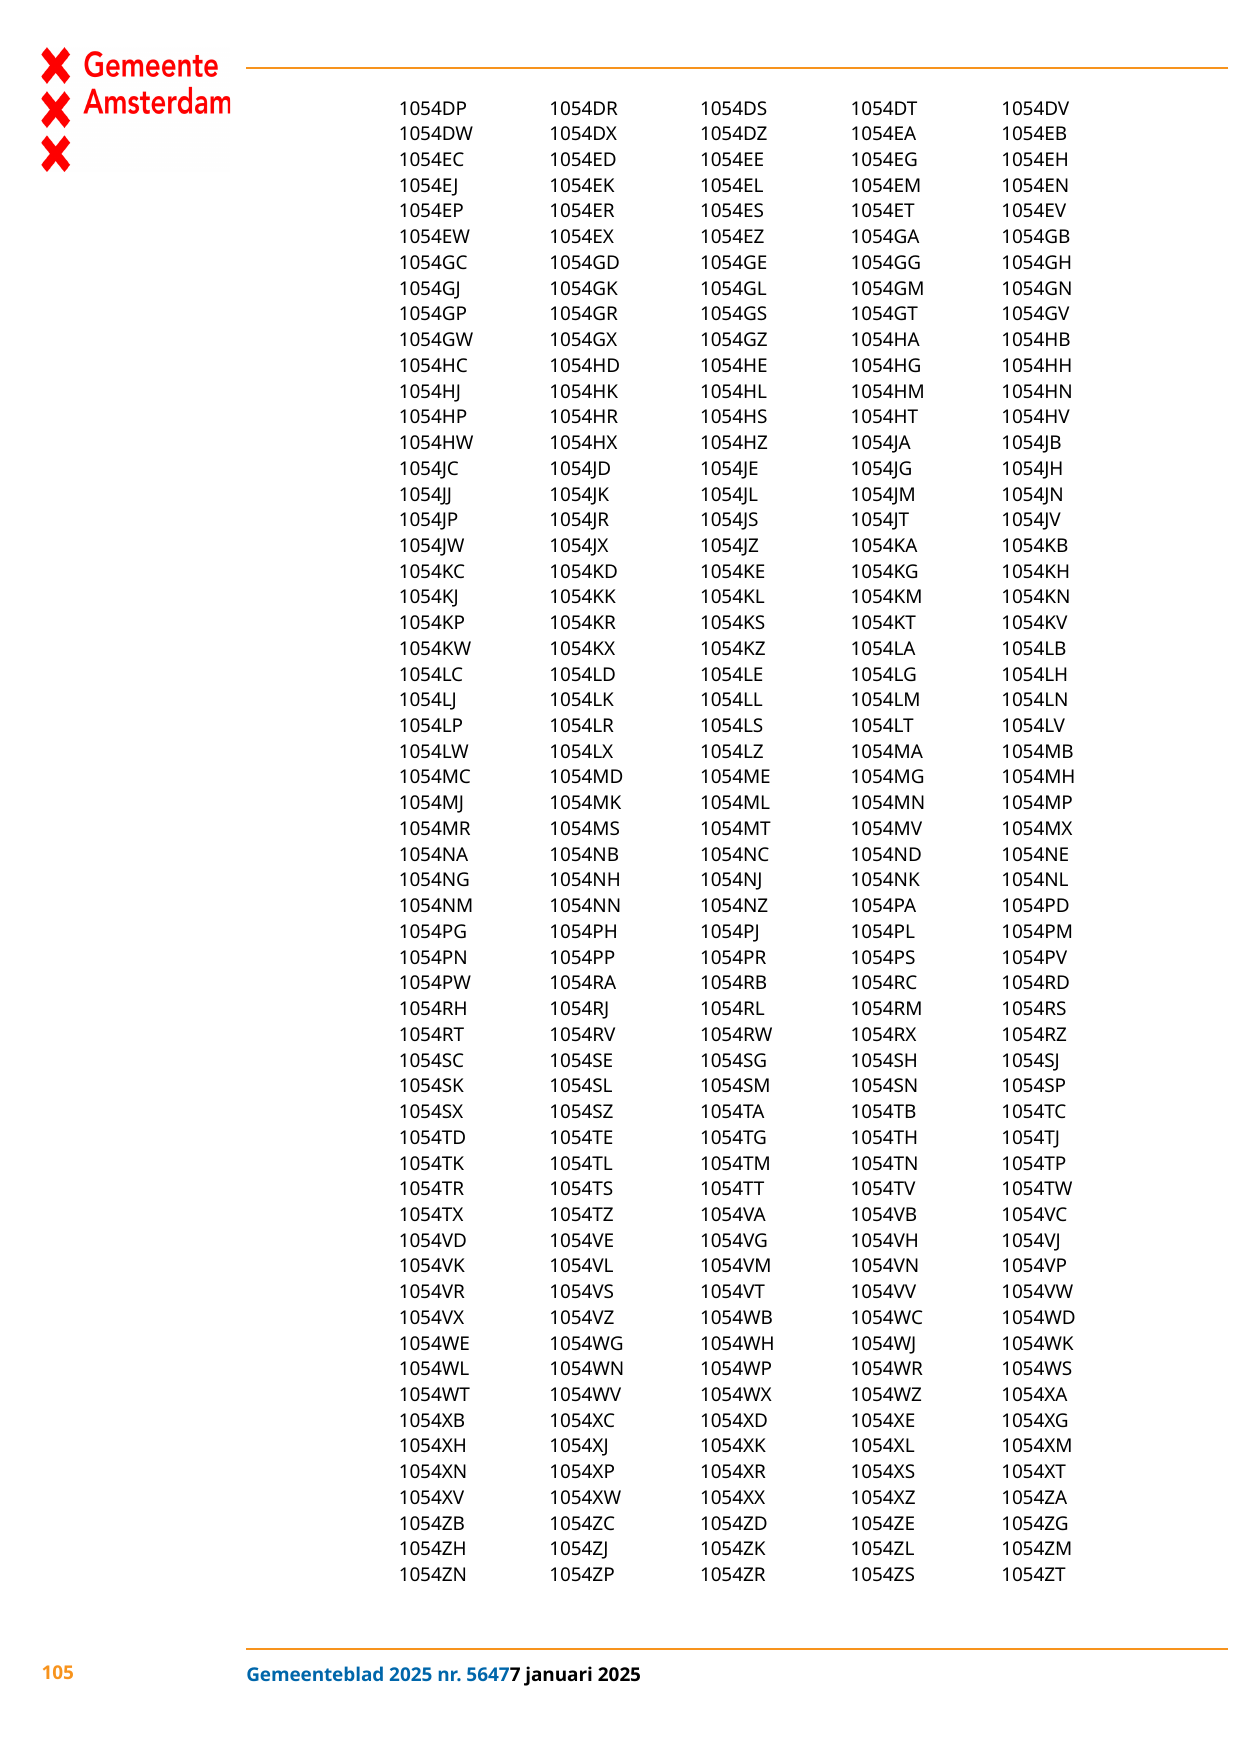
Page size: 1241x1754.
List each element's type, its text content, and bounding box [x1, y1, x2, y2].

table_cell 1054LS [700, 712, 850, 738]
table_cell 1054NL [1001, 867, 1152, 892]
table_cell [248, 506, 398, 532]
table_cell 1054TT [700, 1175, 850, 1201]
table_cell 1054TR [399, 1175, 549, 1201]
table_cell 1054MC [399, 764, 549, 789]
table_cell 1054RX [850, 1021, 1001, 1047]
table_cell [248, 429, 398, 455]
table_cell 1054XM [1001, 1433, 1152, 1458]
table_cell 1054MD [549, 764, 700, 789]
table_cell 1054GZ [700, 326, 850, 352]
table_cell 1054GM [850, 275, 1001, 301]
table_cell 1054VX [399, 1304, 549, 1330]
table_cell 1054PA [850, 893, 1001, 918]
table_cell 1054GX [549, 326, 700, 352]
table_cell 1054SH [850, 1047, 1001, 1072]
table_cell 1054HM [850, 378, 1001, 403]
table_cell 1054EH [1001, 146, 1152, 172]
table_cell 1054LV [1001, 712, 1152, 738]
table_cell 1054KC [399, 558, 549, 584]
table_cell [248, 1175, 398, 1201]
table_cell 1054JS [700, 506, 850, 532]
table_cell 1054HH [1001, 352, 1152, 378]
table_cell 1054MA [850, 738, 1001, 764]
table_cell 1054GR [549, 301, 700, 326]
table_cell 1054JK [549, 481, 700, 506]
table_cell 1054HV [1001, 404, 1152, 429]
table_cell 1054WD [1001, 1304, 1152, 1330]
table_cell 1054TA [700, 1098, 850, 1124]
table_cell 1054ES [700, 198, 850, 223]
table_cell [248, 301, 398, 326]
table_cell 1054TN [850, 1150, 1001, 1175]
table_cell 1054ZD [700, 1510, 850, 1536]
table_cell 1054KJ [399, 584, 549, 609]
table_cell [248, 970, 398, 995]
table_cell 1054JA [850, 429, 1001, 455]
table_cell 1054LE [700, 661, 850, 687]
table_cell 1054DT [850, 95, 1001, 121]
table_cell [248, 378, 398, 403]
table_cell 1054RT [399, 1021, 549, 1047]
table_cell 1054PV [1001, 944, 1152, 969]
table_cell 1054KB [1001, 532, 1152, 558]
table_cell 1054DR [549, 95, 700, 121]
table_cell 1054ZP [549, 1561, 700, 1587]
table_cell 1054ZE [850, 1510, 1001, 1536]
table_cell 1054TD [399, 1124, 549, 1150]
table_cell 1054KN [1001, 584, 1152, 609]
table_cell 1054TK [399, 1150, 549, 1175]
table_cell [248, 352, 398, 378]
table_cell 1054ED [549, 146, 700, 172]
table_cell 1054JJ [399, 481, 549, 506]
table_cell 1054JE [700, 455, 850, 481]
table_cell 1054JD [549, 455, 700, 481]
table_cell 1054NB [549, 841, 700, 867]
table_cell 1054LJ [399, 687, 549, 712]
table_cell 1054GV [1001, 301, 1152, 326]
table_cell 1054KP [399, 609, 549, 635]
table_cell 1054RL [700, 995, 850, 1021]
table_cell 1054ZM [1001, 1536, 1152, 1561]
table_cell 1054ZG [1001, 1510, 1152, 1536]
table_cell [248, 1047, 398, 1072]
table_cell 1054HA [850, 326, 1001, 352]
table_cell 1054JV [1001, 506, 1152, 532]
table_cell 1054DW [399, 121, 549, 146]
table_cell 1054VV [850, 1278, 1001, 1304]
table_cell 1054WP [700, 1356, 850, 1381]
table_cell 1054VK [399, 1253, 549, 1278]
table_cell 1054LZ [700, 738, 850, 764]
table_cell 1054WE [399, 1330, 549, 1356]
table_cell 1054TB [850, 1098, 1001, 1124]
table_cell [248, 1484, 398, 1510]
table_cell 1054TZ [549, 1201, 700, 1227]
table_cell 1054RD [1001, 970, 1152, 995]
table_cell 1054LD [549, 661, 700, 687]
table_cell 1054TL [549, 1150, 700, 1175]
table_cell 1054PH [549, 918, 700, 944]
table_cell 1054RA [549, 970, 700, 995]
picture [41, 47, 231, 172]
table_cell 1054PN [399, 944, 549, 969]
table_cell 1054XD [700, 1407, 850, 1433]
table_cell 1054PP [549, 944, 700, 969]
table_cell 1054GS [700, 301, 850, 326]
table_cell [248, 1278, 398, 1304]
table_cell [248, 687, 398, 712]
table_cell 1054EN [1001, 172, 1152, 198]
table_cell 1054WT [399, 1381, 549, 1407]
table_cell 1054KX [549, 635, 700, 661]
table_cell 1054SM [700, 1073, 850, 1098]
table_cell 1054LH [1001, 661, 1152, 687]
table_cell 1054JG [850, 455, 1001, 481]
table_cell 1054HS [700, 404, 850, 429]
table_cell 1054LG [850, 661, 1001, 687]
table_cell 1054KT [850, 609, 1001, 635]
table_cell 1054SN [850, 1073, 1001, 1098]
table_cell 1054KH [1001, 558, 1152, 584]
table_cell 1054ET [850, 198, 1001, 223]
table_cell 1054LR [549, 712, 700, 738]
table_cell 1054SX [399, 1098, 549, 1124]
table_cell 1054NM [399, 893, 549, 918]
table_cell [248, 1356, 398, 1381]
table_cell 1054HN [1001, 378, 1152, 403]
table_cell 1054TX [399, 1201, 549, 1227]
table_cell 1054ZK [700, 1536, 850, 1561]
table_cell 1054KS [700, 609, 850, 635]
table_cell 1054HR [549, 404, 700, 429]
table_cell 1054SP [1001, 1073, 1152, 1098]
table_cell 1054JW [399, 532, 549, 558]
table_cell [248, 918, 398, 944]
table_cell 1054PM [1001, 918, 1152, 944]
table_cell [248, 1407, 398, 1433]
table_cell 1054MT [700, 815, 850, 841]
table_cell 1054XG [1001, 1407, 1152, 1433]
table_cell 1054RW [700, 1021, 850, 1047]
table_cell 1054WN [549, 1356, 700, 1381]
table_cell 1054WX [700, 1381, 850, 1407]
table_cell 1054XC [549, 1407, 700, 1433]
table_cell 1054EB [1001, 121, 1152, 146]
table_cell 1054GT [850, 301, 1001, 326]
table_cell 1054SE [549, 1047, 700, 1072]
table_cell 1054EV [1001, 198, 1152, 223]
table_cell 1054XA [1001, 1381, 1152, 1407]
table_cell [248, 1510, 398, 1536]
table_cell 1054PL [850, 918, 1001, 944]
table_cell 1054LW [399, 738, 549, 764]
table_cell [248, 661, 398, 687]
table_cell [248, 121, 398, 146]
table_cell 1054VW [1001, 1278, 1152, 1304]
table_cell 1054JT [850, 506, 1001, 532]
table_cell 1054JR [549, 506, 700, 532]
table_cell 1054JM [850, 481, 1001, 506]
table_cell 1054RH [399, 995, 549, 1021]
table_cell 1054VE [549, 1227, 700, 1253]
table_cell [248, 893, 398, 918]
table_cell 1054EP [399, 198, 549, 223]
table_cell 1054MH [1001, 764, 1152, 789]
table_cell 1054VS [549, 1278, 700, 1304]
table_cell 1054SJ [1001, 1047, 1152, 1072]
table_cell 1054RV [549, 1021, 700, 1047]
table_cell 1054JN [1001, 481, 1152, 506]
table_cell [248, 532, 398, 558]
table_cell [248, 1561, 398, 1587]
table_cell [248, 404, 398, 429]
table_cell 1054WL [399, 1356, 549, 1381]
table_cell 1054HK [549, 378, 700, 403]
table_cell 1054HC [399, 352, 549, 378]
table_cell 1054EM [850, 172, 1001, 198]
table_cell [248, 635, 398, 661]
table_cell 1054EW [399, 224, 549, 249]
table_cell 1054XV [399, 1484, 549, 1510]
table_cell [248, 1330, 398, 1356]
table_cell 1054ZN [399, 1561, 549, 1587]
table_cell [248, 1098, 398, 1124]
table_cell 1054ND [850, 841, 1001, 867]
table_cell 1054LN [1001, 687, 1152, 712]
table_cell 1054MJ [399, 790, 549, 815]
table_cell 1054WG [549, 1330, 700, 1356]
table_cell 1054SL [549, 1073, 700, 1098]
table_cell 1054VR [399, 1278, 549, 1304]
table_cell 1054XS [850, 1459, 1001, 1484]
table_cell 1054HW [399, 429, 549, 455]
table_cell 1054MK [549, 790, 700, 815]
table_cell 1054SK [399, 1073, 549, 1098]
table_cell 1054VG [700, 1227, 850, 1253]
table_cell 1054LM [850, 687, 1001, 712]
table_cell 1054ZR [700, 1561, 850, 1587]
table_cell 1054JH [1001, 455, 1152, 481]
table_cell [248, 764, 398, 789]
table_cell [248, 1201, 398, 1227]
table_cell 1054VN [850, 1253, 1001, 1278]
table_cell 1054XB [399, 1407, 549, 1433]
table_cell 1054VB [850, 1201, 1001, 1227]
table_cell [248, 1381, 398, 1407]
table_cell 1054XX [700, 1484, 850, 1510]
table_cell 1054HP [399, 404, 549, 429]
table_cell 1054XL [850, 1433, 1001, 1458]
table_cell 1054ZH [399, 1536, 549, 1561]
table_cell 1054XW [549, 1484, 700, 1510]
table_cell 1054RS [1001, 995, 1152, 1021]
table_cell 1054KG [850, 558, 1001, 584]
table_cell 1054VP [1001, 1253, 1152, 1278]
table_cell 1054PS [850, 944, 1001, 969]
table_cell 1054SG [700, 1047, 850, 1072]
table_cell 1054WZ [850, 1381, 1001, 1407]
table_cell 1054ZL [850, 1536, 1001, 1561]
table_cell 1054HJ [399, 378, 549, 403]
table_cell 1054LC [399, 661, 549, 687]
table_cell 1054NC [700, 841, 850, 867]
table_cell [248, 558, 398, 584]
table_cell 1054GW [399, 326, 549, 352]
table_cell 1054SC [399, 1047, 549, 1072]
table_cell 1054VZ [549, 1304, 700, 1330]
table_cell 1054XT [1001, 1459, 1152, 1484]
table_cell [248, 1150, 398, 1175]
table_cell [248, 815, 398, 841]
table_cell 1054HL [700, 378, 850, 403]
table_cell 1054JP [399, 506, 549, 532]
table_cell 1054SZ [549, 1098, 700, 1124]
table_cell 1054ZJ [549, 1536, 700, 1561]
table_cell 1054MR [399, 815, 549, 841]
table_cell 1054XP [549, 1459, 700, 1484]
table_cell 1054PG [399, 918, 549, 944]
table_cell 1054NE [1001, 841, 1152, 867]
table_cell 1054VM [700, 1253, 850, 1278]
table_cell 1054HX [549, 429, 700, 455]
table_cell 1054LA [850, 635, 1001, 661]
table_cell [248, 1304, 398, 1330]
table_cell 1054GL [700, 275, 850, 301]
table_cell [248, 1021, 398, 1047]
table_cell 1054HD [549, 352, 700, 378]
table_cell 1054WR [850, 1356, 1001, 1381]
table_cell 1054DX [549, 121, 700, 146]
table_cell 1054ME [700, 764, 850, 789]
table_cell 1054KL [700, 584, 850, 609]
table_cell 1054KV [1001, 609, 1152, 635]
table_cell [248, 1459, 398, 1484]
table_cell 1054LB [1001, 635, 1152, 661]
table_cell 1054XN [399, 1459, 549, 1484]
table_cell 1054NZ [700, 893, 850, 918]
table_cell 1054TJ [1001, 1124, 1152, 1150]
table_cell 1054DP [399, 95, 549, 121]
table_cell 1054MS [549, 815, 700, 841]
table_cell 1054DV [1001, 95, 1152, 121]
table_cell 1054NK [850, 867, 1001, 892]
table_cell 1054KA [850, 532, 1001, 558]
table_cell 1054KM [850, 584, 1001, 609]
table_cell 1054KK [549, 584, 700, 609]
table_cell 1054GJ [399, 275, 549, 301]
table_cell [248, 455, 398, 481]
table_cell [248, 146, 398, 172]
table_cell 1054ZT [1001, 1561, 1152, 1587]
table_cell [248, 841, 398, 867]
table_cell 1054ER [549, 198, 700, 223]
table_cell 1054GP [399, 301, 549, 326]
table_cell 1054PR [700, 944, 850, 969]
table_cell 1054EZ [700, 224, 850, 249]
table_cell 1054ML [700, 790, 850, 815]
table_cell 1054ZS [850, 1561, 1001, 1587]
table_cell [248, 738, 398, 764]
table_cell 1054RC [850, 970, 1001, 995]
table_cell [248, 1536, 398, 1561]
table_cell 1054GB [1001, 224, 1152, 249]
table_cell 1054TH [850, 1124, 1001, 1150]
table_cell 1054HT [850, 404, 1001, 429]
table_cell [248, 609, 398, 635]
table_cell [248, 224, 398, 249]
table_cell 1054WJ [850, 1330, 1001, 1356]
table_cell 1054KZ [700, 635, 850, 661]
table_cell 1054HZ [700, 429, 850, 455]
table_cell 1054EE [700, 146, 850, 172]
table_cell 1054ZA [1001, 1484, 1152, 1510]
table_cell 1054XJ [549, 1433, 700, 1458]
table_cell [248, 712, 398, 738]
table_cell 1054EX [549, 224, 700, 249]
table_cell 1054NH [549, 867, 700, 892]
table_cell 1054GE [700, 249, 850, 275]
table_cell [248, 1073, 398, 1098]
table_cell 1054TW [1001, 1175, 1152, 1201]
table_cell [248, 995, 398, 1021]
table_cell 1054WV [549, 1381, 700, 1407]
table_cell 1054TS [549, 1175, 700, 1201]
table_cell 1054WB [700, 1304, 850, 1330]
table_cell 1054XZ [850, 1484, 1001, 1510]
table_cell 1054LL [700, 687, 850, 712]
table_cell 1054EA [850, 121, 1001, 146]
table_cell 1054KD [549, 558, 700, 584]
table_cell 1054EL [700, 172, 850, 198]
table_cell 1054GA [850, 224, 1001, 249]
table_cell 1054RM [850, 995, 1001, 1021]
table_cell 1054JZ [700, 532, 850, 558]
table_cell 1054PD [1001, 893, 1152, 918]
table_cell 1054MB [1001, 738, 1152, 764]
table_cell 1054EJ [399, 172, 549, 198]
table_cell 1054HE [700, 352, 850, 378]
table_cell 1054XH [399, 1433, 549, 1458]
table_cell 1054NN [549, 893, 700, 918]
table_cell 1054TC [1001, 1098, 1152, 1124]
table_cell 1054EC [399, 146, 549, 172]
table_cell 1054RJ [549, 995, 700, 1021]
table_cell 1054LT [850, 712, 1001, 738]
table_cell 1054WH [700, 1330, 850, 1356]
table_cell [248, 1124, 398, 1150]
table_cell 1054TP [1001, 1150, 1152, 1175]
table_cell 1054EG [850, 146, 1001, 172]
table_cell [248, 944, 398, 969]
table_cell [248, 584, 398, 609]
table_cell 1054ZC [549, 1510, 700, 1536]
table_cell [248, 1433, 398, 1458]
table_cell [248, 1253, 398, 1278]
table_cell 1054HB [1001, 326, 1152, 352]
table_cell 1054NG [399, 867, 549, 892]
table_cell 1054GN [1001, 275, 1152, 301]
table_cell 1054JX [549, 532, 700, 558]
table_cell 1054WK [1001, 1330, 1152, 1356]
table_cell 1054PW [399, 970, 549, 995]
table_cell [248, 867, 398, 892]
table_cell 1054ZB [399, 1510, 549, 1536]
table_cell 1054VC [1001, 1201, 1152, 1227]
table_cell 1054HG [850, 352, 1001, 378]
table_cell 1054MV [850, 815, 1001, 841]
table_cell 1054TG [700, 1124, 850, 1150]
table_cell 1054PJ [700, 918, 850, 944]
table_cell 1054JC [399, 455, 549, 481]
table_cell 1054NJ [700, 867, 850, 892]
table_cell 1054DS [700, 95, 850, 121]
table_cell 1054JL [700, 481, 850, 506]
table_cell 1054GC [399, 249, 549, 275]
table_cell [248, 481, 398, 506]
table_cell 1054VH [850, 1227, 1001, 1253]
table_cell 1054MX [1001, 815, 1152, 841]
table_cell 1054RB [700, 970, 850, 995]
table_cell [248, 172, 398, 198]
table_cell 1054XE [850, 1407, 1001, 1433]
table_cell 1054EK [549, 172, 700, 198]
table_cell 1054XK [700, 1433, 850, 1458]
table_cell [248, 198, 398, 223]
table_cell [248, 326, 398, 352]
table_cell 1054VL [549, 1253, 700, 1278]
table_cell 1054LX [549, 738, 700, 764]
table_cell 1054XR [700, 1459, 850, 1484]
table_cell 1054GK [549, 275, 700, 301]
table_cell [248, 790, 398, 815]
table_cell [248, 1227, 398, 1253]
table_cell 1054DZ [700, 121, 850, 146]
table_cell [248, 275, 398, 301]
table_cell 1054KE [700, 558, 850, 584]
table_cell 1054TE [549, 1124, 700, 1150]
table_cell 1054GG [850, 249, 1001, 275]
table_cell 1054VA [700, 1201, 850, 1227]
table_cell 1054WC [850, 1304, 1001, 1330]
table_cell 1054VD [399, 1227, 549, 1253]
table_cell 1054KW [399, 635, 549, 661]
table_cell 1054GH [1001, 249, 1152, 275]
table_cell 1054VT [700, 1278, 850, 1304]
table_cell 1054KR [549, 609, 700, 635]
table_cell 1054LK [549, 687, 700, 712]
table_cell 1054VJ [1001, 1227, 1152, 1253]
table_cell 1054MN [850, 790, 1001, 815]
table_cell [248, 249, 398, 275]
table_cell 1054WS [1001, 1356, 1152, 1381]
table_cell 1054LP [399, 712, 549, 738]
table_cell 1054NA [399, 841, 549, 867]
table_cell 1054RZ [1001, 1021, 1152, 1047]
table_cell 1054MP [1001, 790, 1152, 815]
table_cell 1054MG [850, 764, 1001, 789]
table_cell 1054TM [700, 1150, 850, 1175]
table_cell [248, 95, 398, 121]
table_cell 1054JB [1001, 429, 1152, 455]
table_cell 1054TV [850, 1175, 1001, 1201]
table_cell 1054GD [549, 249, 700, 275]
